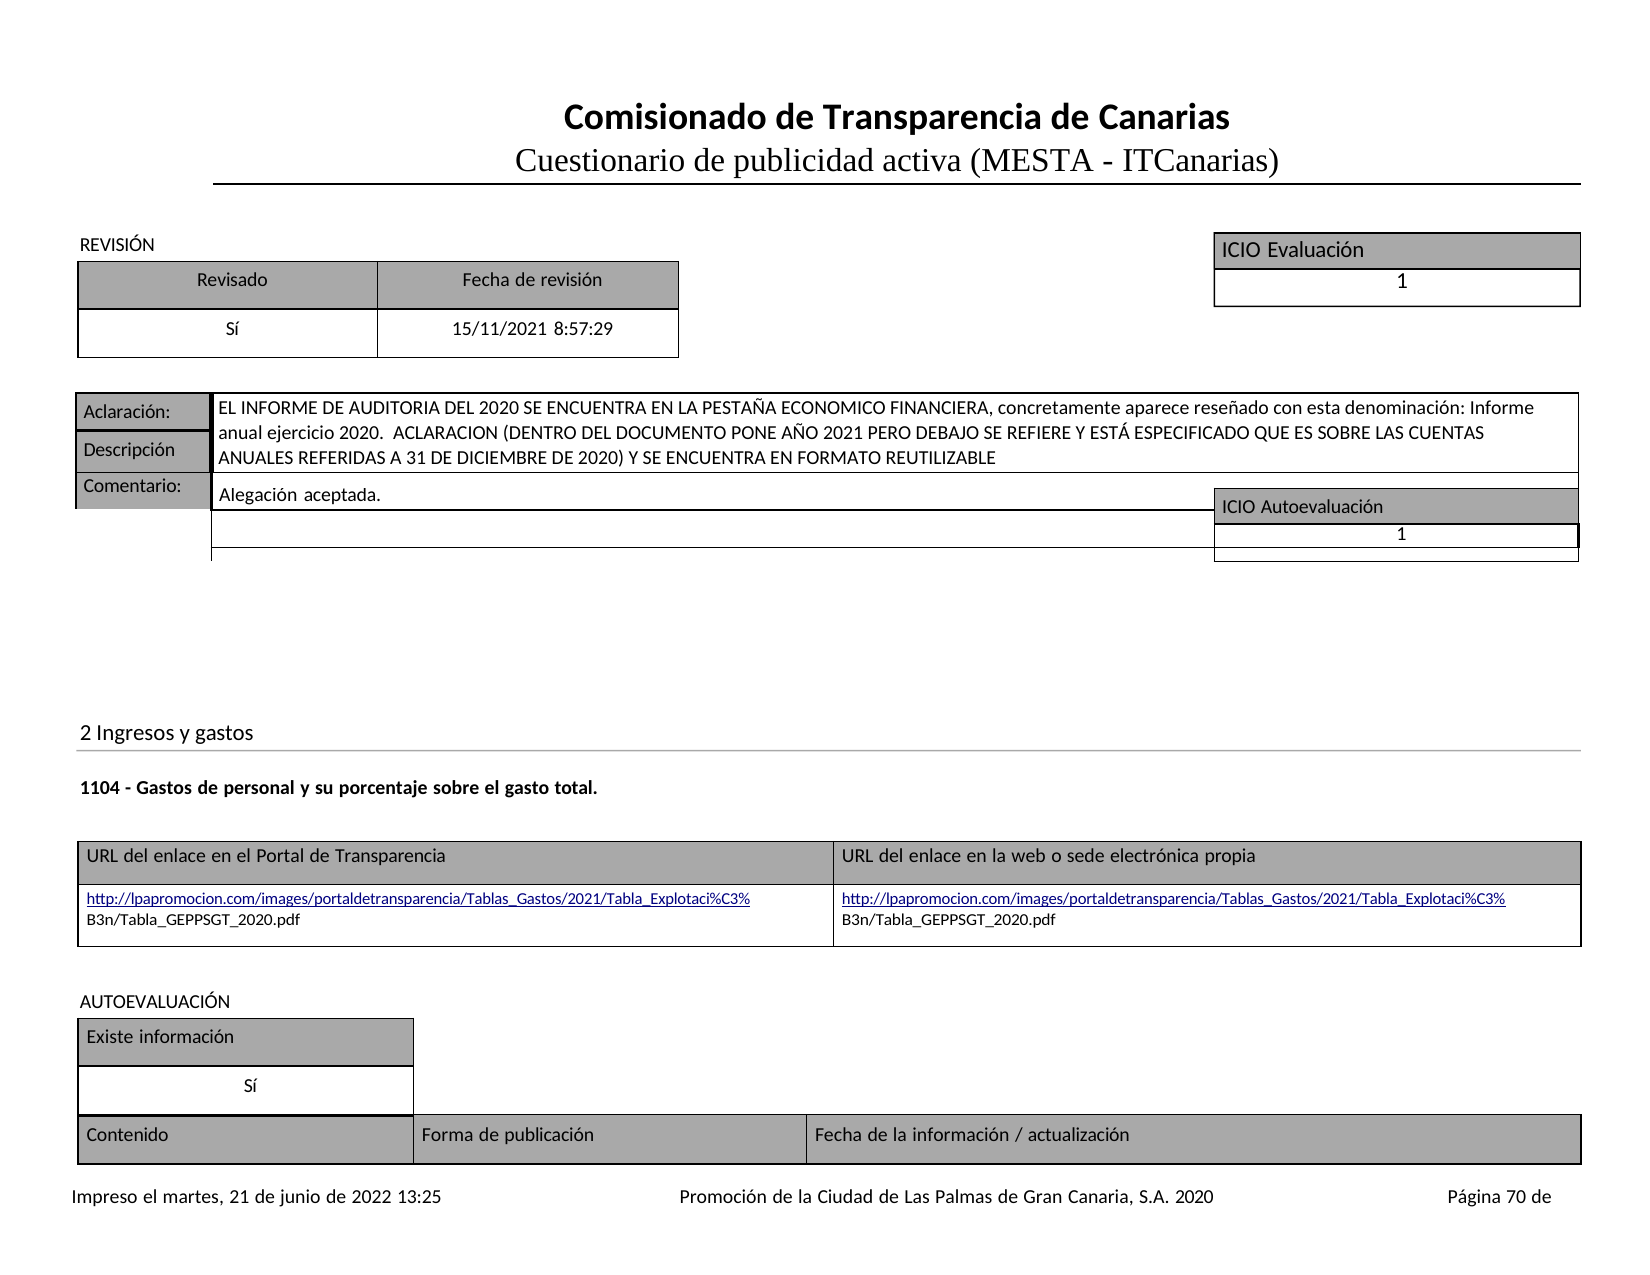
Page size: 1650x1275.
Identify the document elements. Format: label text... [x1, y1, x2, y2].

table_header EL INFORME DE AUDITORIA DEL 2020 SE ENCUENTRA EN LA PESTAÑA ECONOMICO FINANCIERA, concretamente aparece reseñado con esta denominación: Informe anual ejercicio 2020. ACLARACION (DENTRO DEL DOCUMENTO PONE AÑO 2021 PERO DEBAJO SE REFIERE Y ESTÁ ESPECIFICADO QUE ES SOBRE LAS CUENTAS ANUALES REFERIDAS A 31 DE DICIEMBRE DE 2020) Y SE ENCUENTRA EN FORMATO REUTILIZABLE [214, 394, 1578, 472]
table_cell Sí [79, 1067, 413, 1114]
table_cell ICIO Autoevaluación [1215, 489, 1578, 523]
table_header Existe información [79, 1019, 413, 1065]
table_cell Sí [79, 310, 377, 357]
table_cell [212, 511, 1214, 546]
table_cell Fecha de la información / actualización [807, 1115, 1580, 1163]
table_cell http://lpapromocion.com/images/portaldetransparencia/Tablas_Gastos/2021/Tabla_Explotaci%C3% B3n/Tabla_GEPPSGT_2020.pdf [834, 885, 1580, 946]
text [1581, 233, 1592, 257]
table_cell 15/11/2021 8:57:29 [378, 310, 678, 357]
table_header URL del enlace en la web o sede electrónica propia [834, 842, 1580, 884]
table_cell Forma de publicación [414, 1115, 806, 1163]
text AUTOEVALUACIÓN [79, 990, 1592, 1014]
table_cell Alegación aceptada. [213, 487, 1214, 509]
table_cell [76, 509, 211, 561]
subtitle 2 Ingresos y gastos [79, 718, 1592, 746]
table_cell [212, 548, 1214, 561]
table_header [414, 1018, 1581, 1114]
table_header Revisado [79, 262, 377, 308]
table_cell [1215, 548, 1578, 561]
table_header Fecha de revisión [378, 262, 678, 308]
table_cell 1 [1215, 525, 1577, 546]
table_cell Comentario: [77, 473, 210, 509]
text REVISIÓN [79, 233, 1213, 257]
table_header URL del enlace en el Portal de Transparencia [79, 842, 833, 884]
table_cell Descripción [77, 432, 209, 472]
text 1104 - Gastos de personal y su porcentaje sobre el gasto total. [79, 775, 1592, 799]
table_cell Contenido [79, 1117, 413, 1163]
table_cell [213, 473, 1578, 487]
table_cell http://lpapromocion.com/images/portaldetransparencia/Tablas_Gastos/2021/Tabla_Explotaci%C3% B3n/Tabla_GEPPSGT_2020.pdf [79, 885, 833, 946]
table_header Aclaración: [77, 394, 209, 429]
